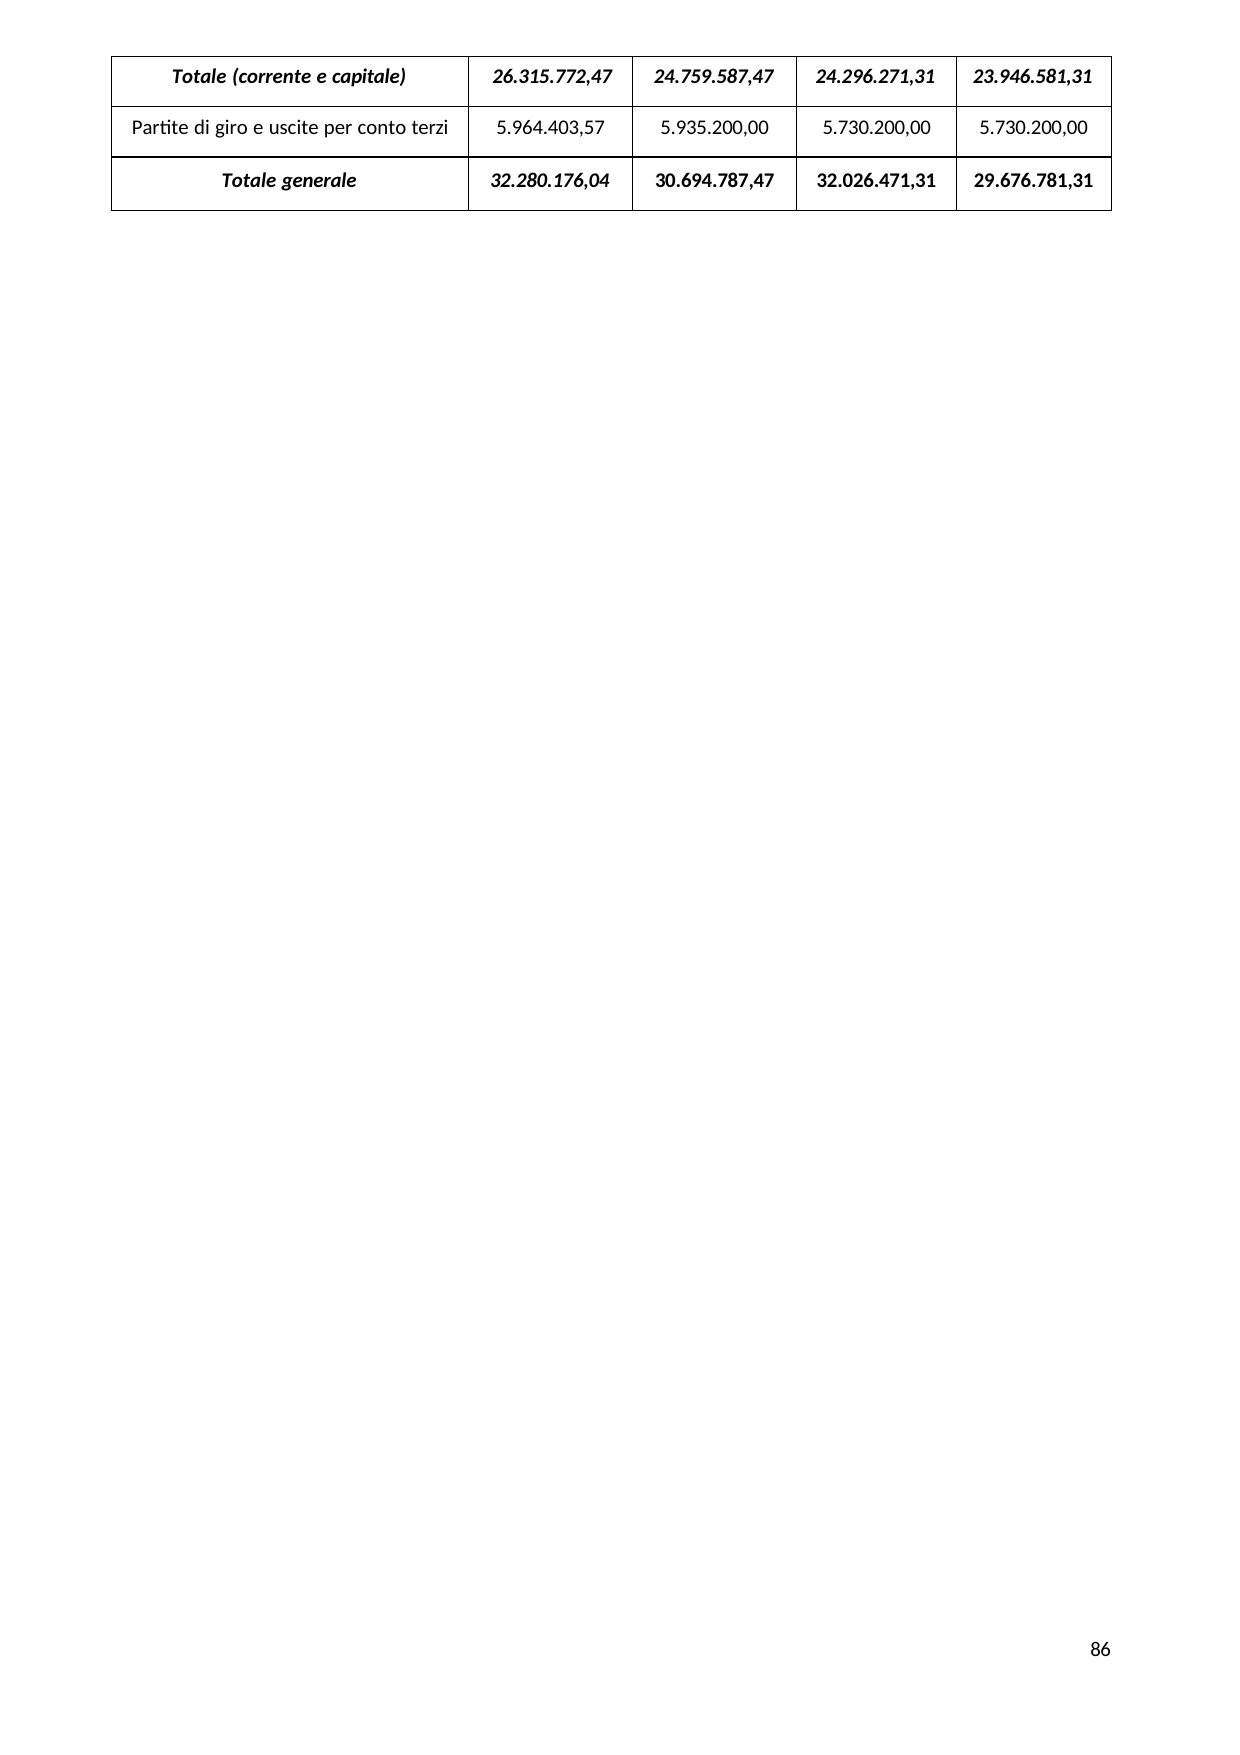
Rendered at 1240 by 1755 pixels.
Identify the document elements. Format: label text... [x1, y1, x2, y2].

table_cell 24.296.271,31 [797, 57, 956, 106]
table_cell Totale generale [112, 158, 468, 209]
table_cell 5.730.200,00 [797, 107, 956, 156]
table_cell 30.694.787,47 [633, 158, 796, 209]
table_cell 32.026.471,31 [797, 158, 956, 209]
table_cell 5.964.403,57 [469, 107, 632, 156]
table_cell 26.315.772,47 [469, 57, 632, 106]
table_cell 24.759.587,47 [633, 57, 796, 106]
table_cell 32.280.176,04 [469, 158, 632, 209]
table_cell 29.676.781,31 [957, 158, 1111, 209]
table_cell 5.935.200,00 [633, 107, 796, 156]
table_cell Partite di giro e uscite per conto terzi [112, 107, 468, 156]
table_cell 23.946.581,31 [957, 57, 1111, 106]
table_cell Totale (corrente e capitale) [112, 57, 468, 106]
table_cell 5.730.200,00 [957, 107, 1111, 156]
